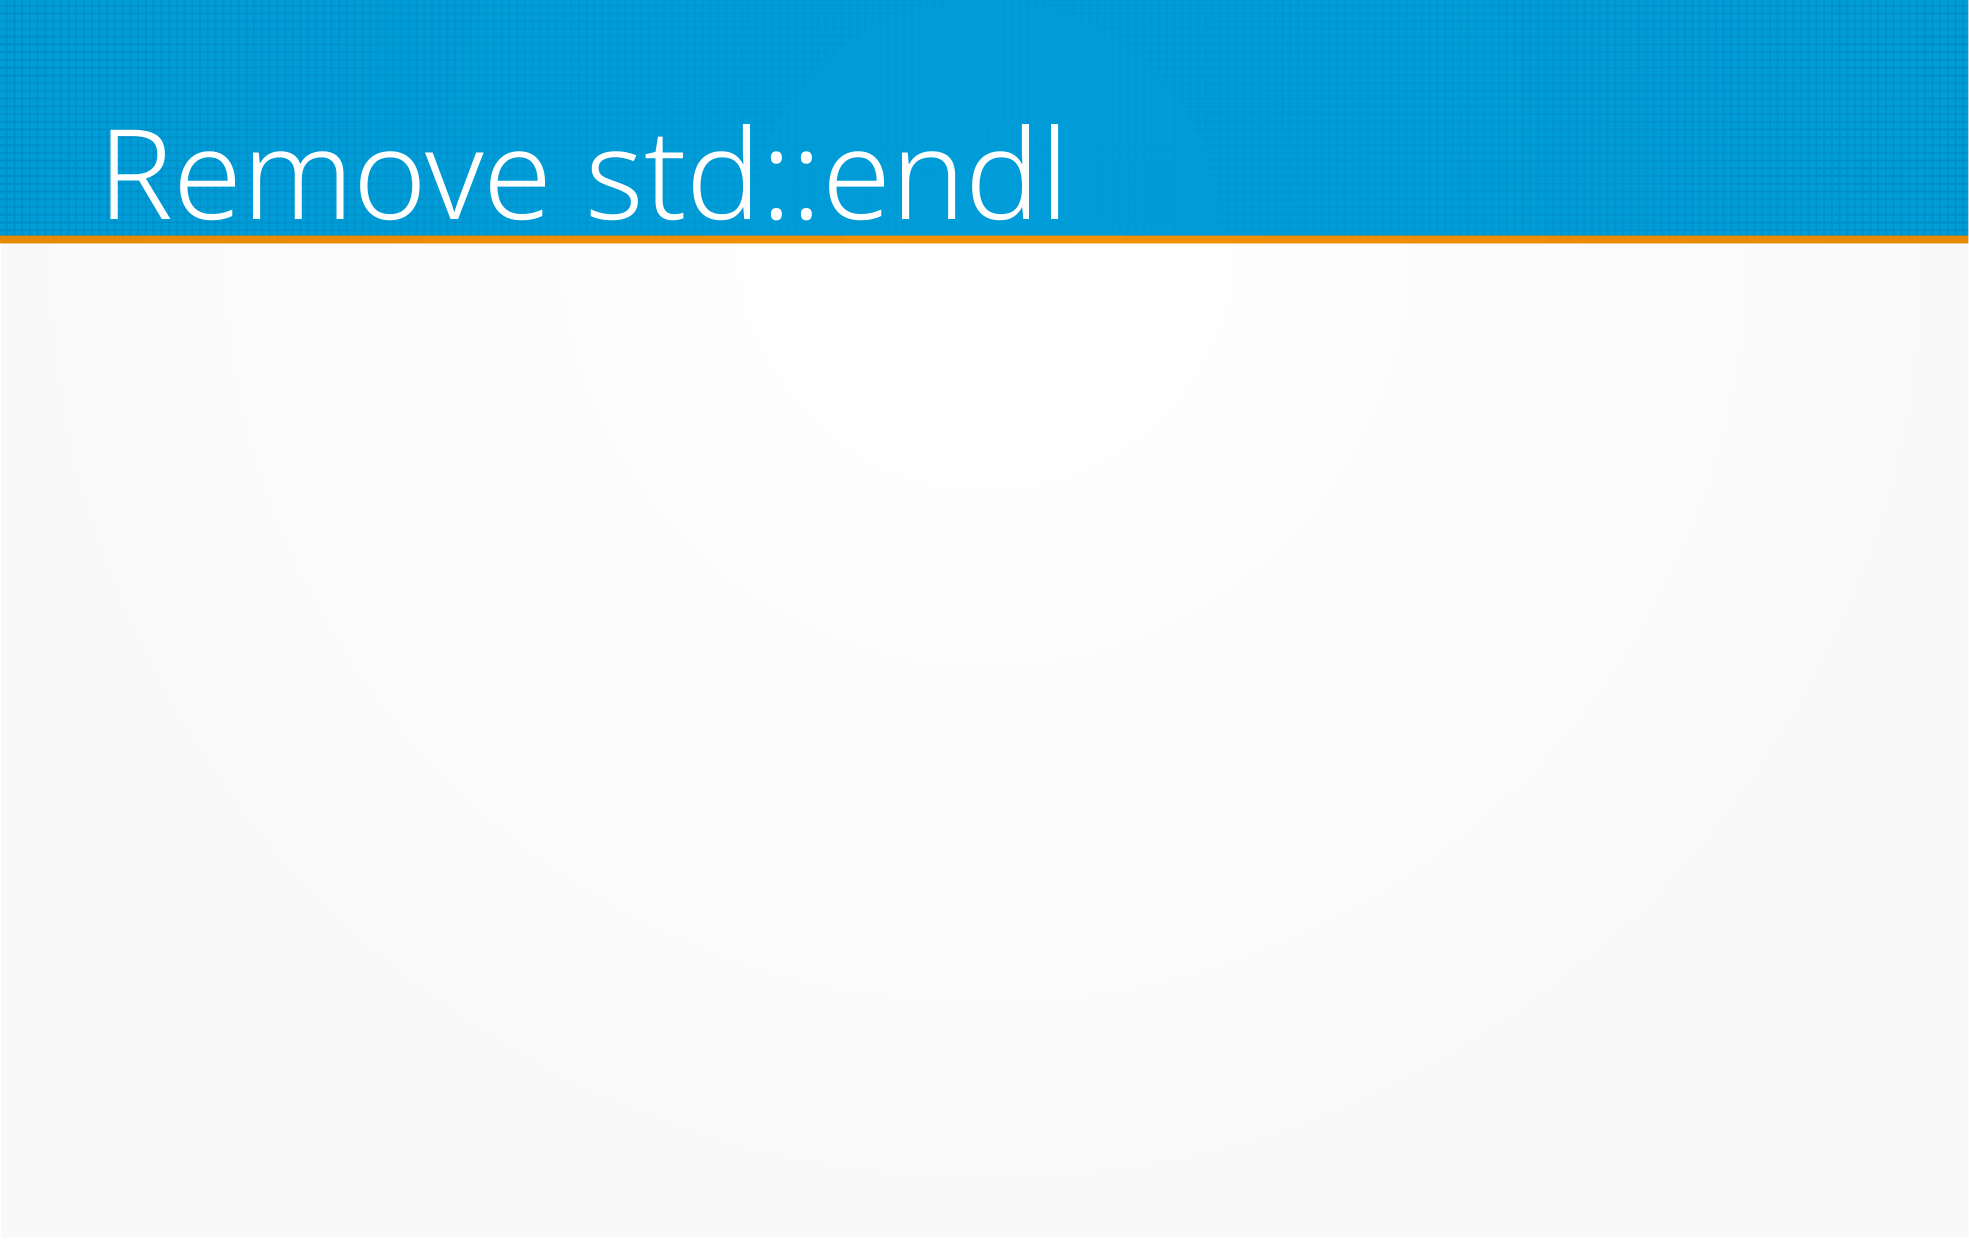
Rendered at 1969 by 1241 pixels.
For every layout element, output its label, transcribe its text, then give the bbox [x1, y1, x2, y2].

title Remove std::endl [98, 49, 1870, 257]
picture [0, 236, 1969, 1241]
